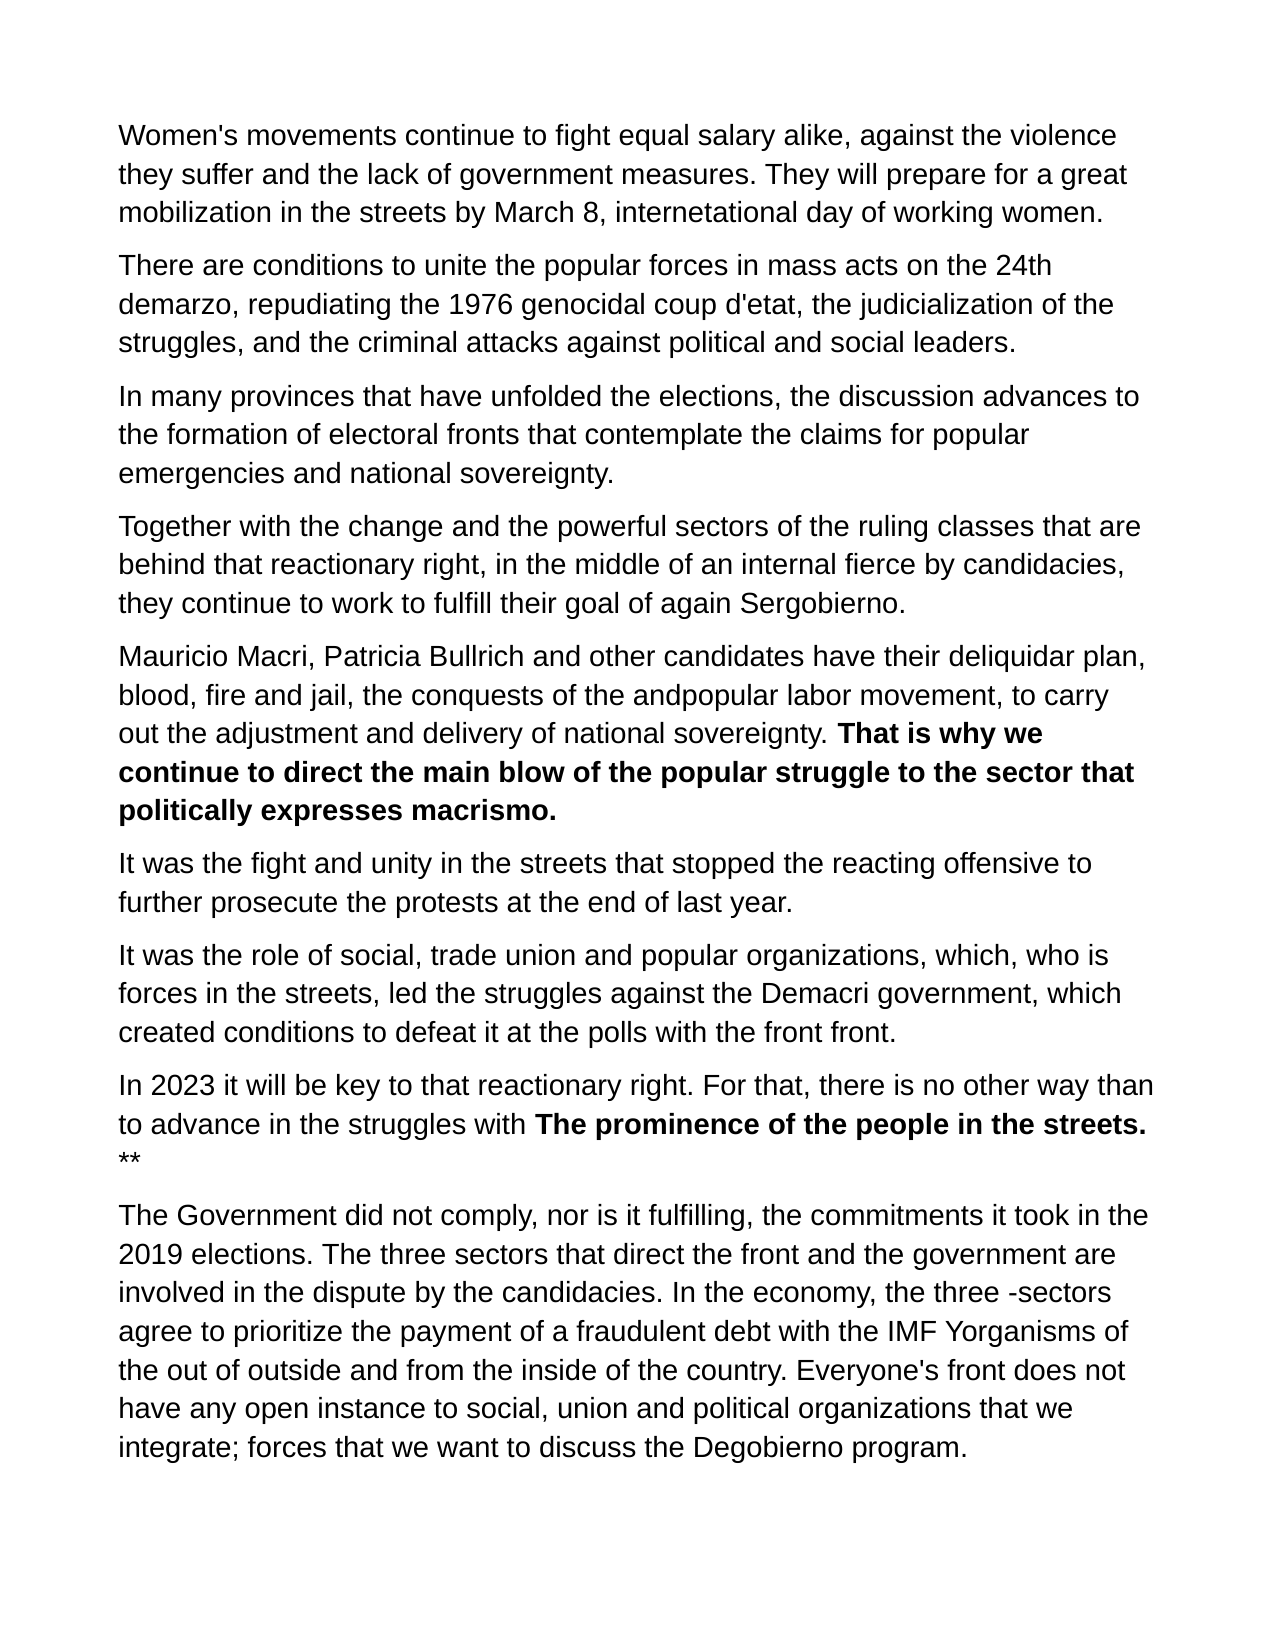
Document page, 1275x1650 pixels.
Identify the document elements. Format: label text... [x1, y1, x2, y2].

text Mauricio Macri, Patricia Bullrich and other candidates have their deliquidar plan, blood, fire and jail, the conquests of the andpopular labor movement, to carry out the adjustment and delivery of national sovereignty. That is why we continue to direct the main blow of the popular struggle to the sector that politically expresses macrismo. [118, 639, 1157, 827]
text Women's movements continue to fight equal salary alike, against the violence they suffer and the lack of government measures. They will prepare for a great mobilization in the streets by March 8, internetational day of working women. [118, 118, 1157, 229]
text It was the role of social, trade union and popular organizations, which, who is forces in the streets, led the struggles against the Demacri government, which created conditions to defeat it at the polls with the front front. [118, 938, 1157, 1048]
text The Government did not comply, nor is it fulfilling, the commitments it took in the 2019 elections. The three sectors that direct the front and the government are involved in the dispute by the candidacies. In the economy, the three -sectors agree to prioritize the payment of a fraudulent debt with the IMF Yorganisms of the out of outside and from the inside of the country. Everyone's front does not have any open instance to social, union and political organizations that we integrate; forces that we want to discuss the Degobierno program. [118, 1198, 1157, 1463]
text It was the fight and unity in the streets that stopped the reacting offensive to further prosecute the protests at the end of last year. [118, 846, 1157, 918]
text Together with the change and the powerful sectors of the ruling classes that are behind that reactionary right, in the middle of an internal fierce by candidacies, they continue to work to fulfill their goal of again Sergobierno. [118, 509, 1157, 619]
text In many provinces that have unfolded the elections, the discussion advances to the formation of electoral fronts that contemplate the claims for popular emergencies and national sovereignty. [118, 378, 1157, 489]
text In 2023 it will be key to that reactionary right. For that, there is no other way than to advance in the struggles with The prominence of the people in the streets. ** [118, 1068, 1157, 1179]
text There are conditions to unite the popular forces in mass acts on the 24th demarzo, repudiating the 1976 genocidal coup d'etat, the judicialization of the struggles, and the criminal attacks against political and social leaders. [118, 248, 1157, 359]
